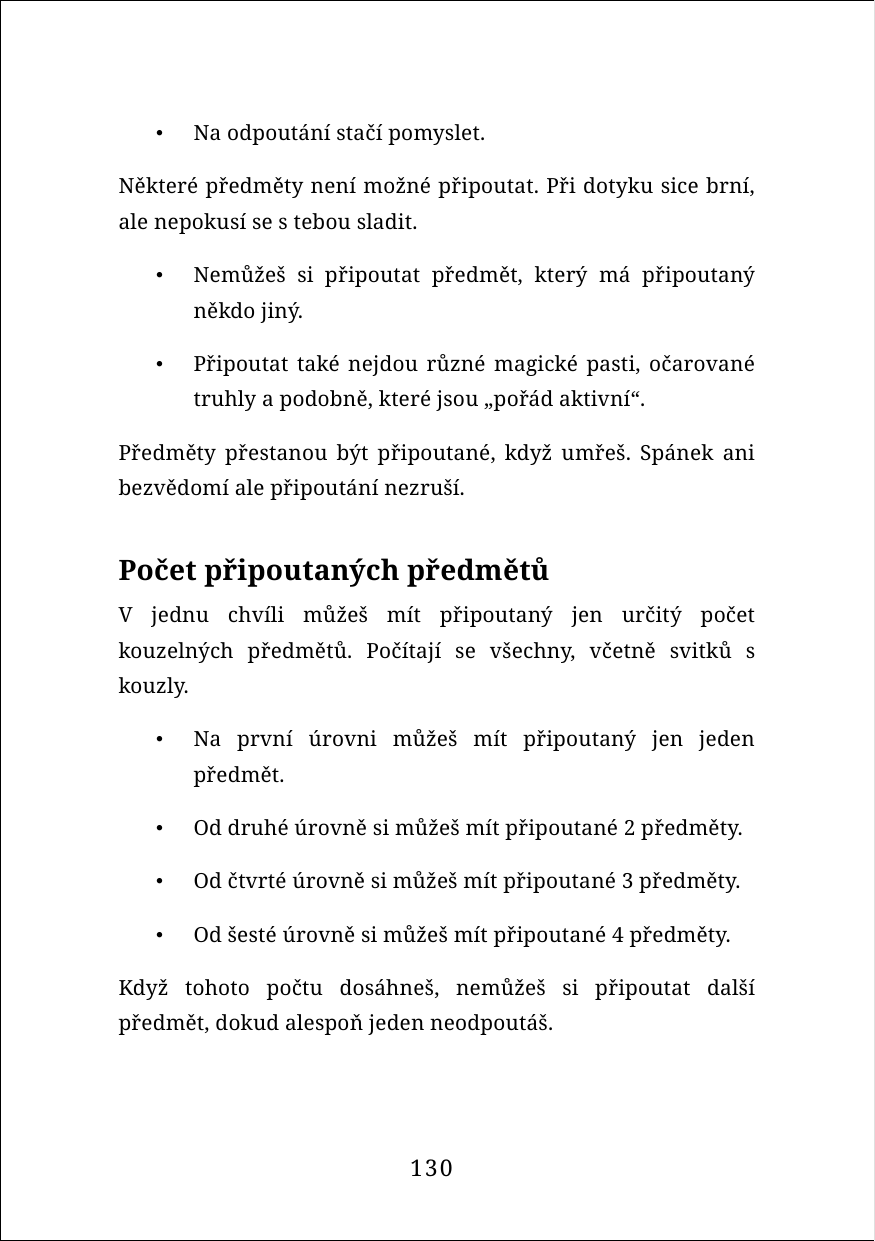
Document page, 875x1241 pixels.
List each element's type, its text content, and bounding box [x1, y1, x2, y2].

text Některé předměty není možné připoutat. Při dotyku sice brní, ale nepokusí se s tebou sladit. [118, 171, 756, 235]
text V jednu chvíli můžeš mít připoutaný jen určitý počet kouzelných předmětů. Počítají se všechny, včetně svitků s kouzly. [118, 600, 756, 700]
list Na odpoutání stačí pomyslet. [156, 118, 756, 147]
list Od šesté úrovně si můžeš mít připoutané 4 předměty. [156, 920, 756, 948]
list Od druhé úrovně si můžeš mít připoutané 2 předměty. [156, 813, 756, 842]
list Připoutat také nejdou různé magické pasti, očarované truhly a podobně, které jsou „pořád aktivní“. [156, 349, 756, 413]
text Předměty přestanou být připoutané, když umřeš. Spánek ani bezvědomí ale připoutání nezruší. [118, 438, 756, 502]
list Od čtvrté úrovně si můžeš mít připoutané 3 předměty. [156, 866, 756, 895]
text Když tohoto počtu dosáhneš, nemůžeš si připoutat další předmět, dokud alespoň jeden neodpoutáš. [118, 973, 756, 1037]
list Nemůžeš si připoutat předmět, který má připoutaný někdo jiný. [156, 260, 756, 324]
subtitle Počet připoutaných předmětů [118, 550, 756, 588]
list Na první úrovni můžeš mít připoutaný jen jeden předmět. [156, 724, 756, 788]
